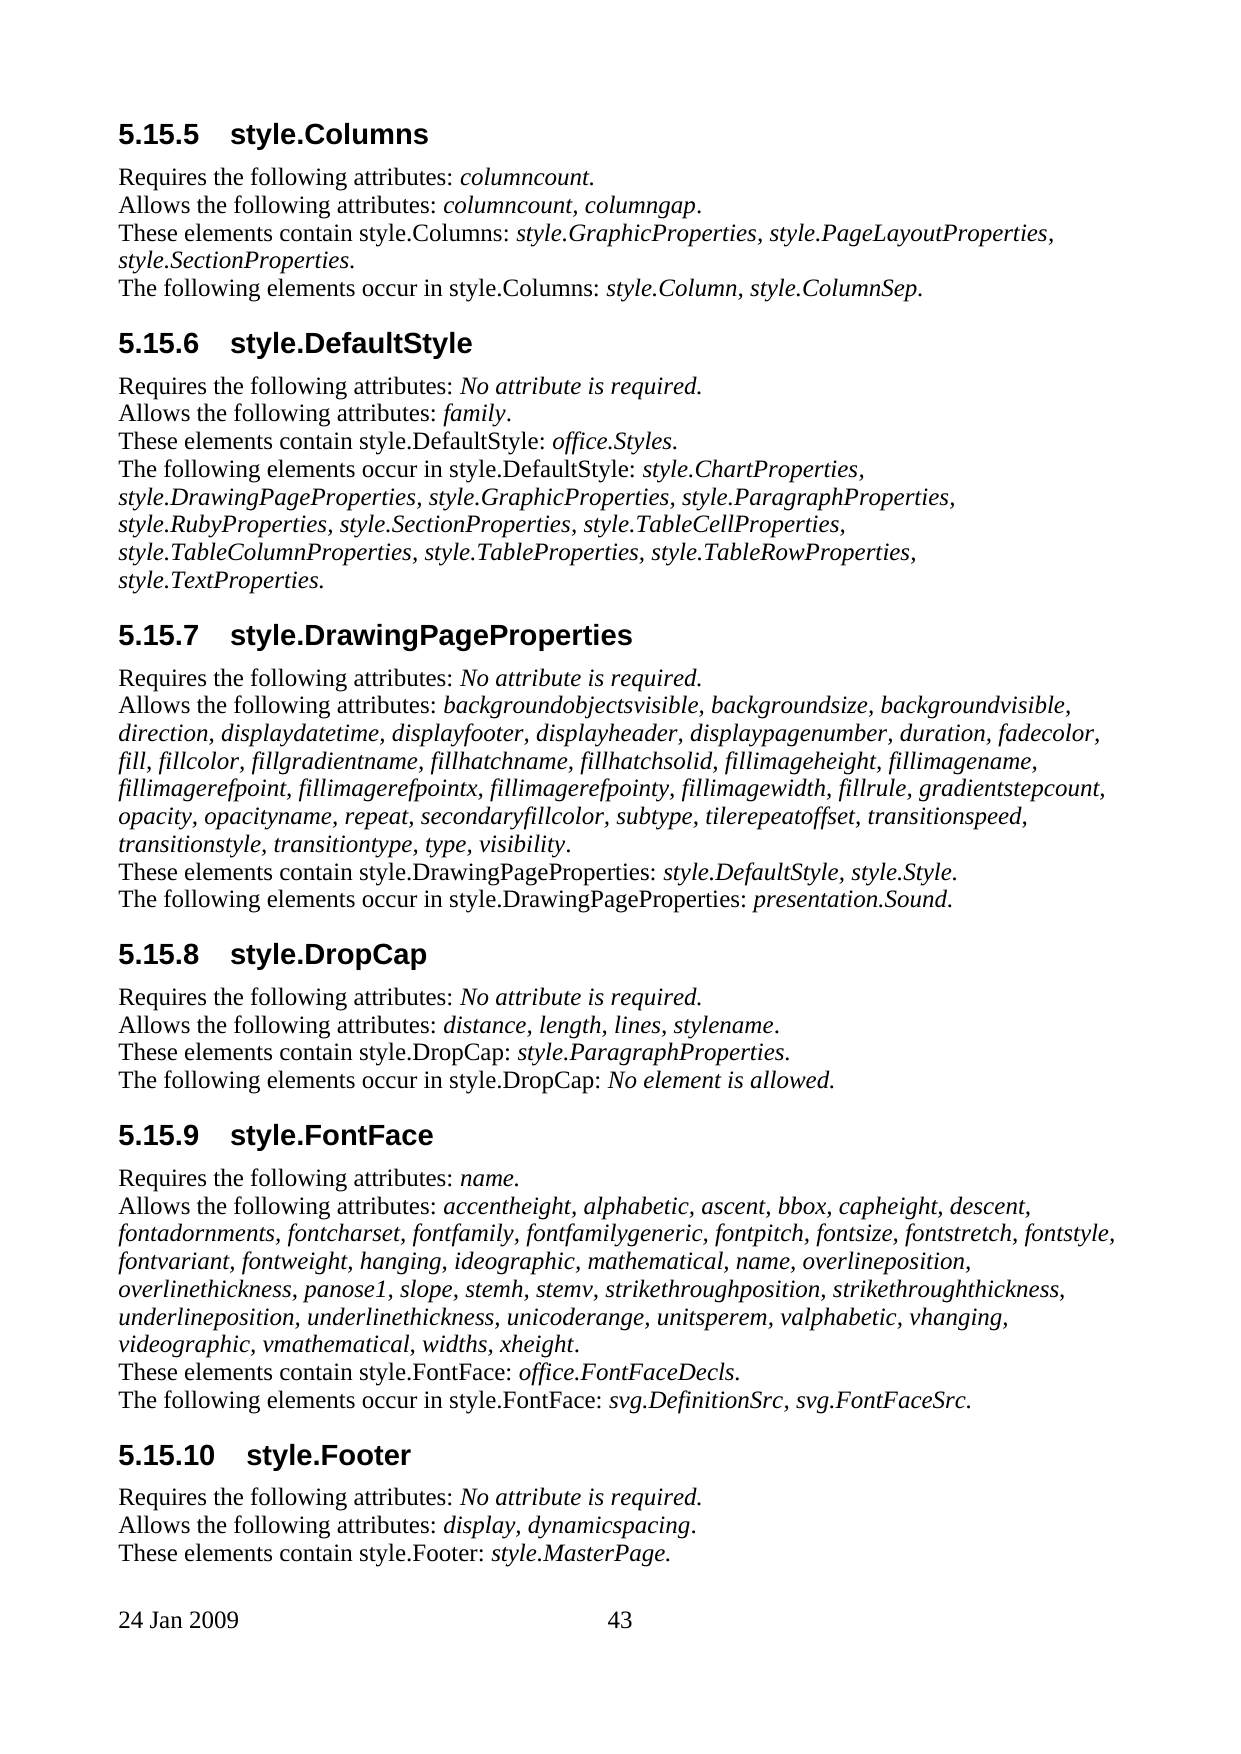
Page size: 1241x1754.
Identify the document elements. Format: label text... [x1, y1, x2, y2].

text Allows the following attributes: backgroundobjectsvisible, backgroundsize, backgroundvisible, direction, displaydatetime, displayfooter, displayheader, displaypagenumber, duration, fadecolor, fill, fillcolor, fillgradientname, fillhatchname, fillhatchsolid, fillimageheight, fillimagename, fillimagerefpoint, fillimagerefpointx, fillimagerefpointy, fillimagewidth, fillrule, gradientstepcount, opacity, opacityname, repeat, secondaryfillcolor, subtype, tilerepeatoffset, transitionspeed, transitionstyle, transitiontype, type, visibility. [118, 691, 1122, 858]
text The following elements occur in style.Columns: style.Column, style.ColumnSep. [118, 274, 1122, 302]
text These elements contain style.DefaultStyle: office.Styles. [118, 427, 1122, 455]
subtitle style.FontFace [118, 1119, 1122, 1152]
subtitle style.Columns [118, 118, 1122, 151]
text The following elements occur in style.DrawingPageProperties: presentation.Sound. [118, 885, 1122, 913]
text Requires the following attributes: No attribute is required. [118, 983, 1122, 1011]
subtitle style.DefaultStyle [118, 327, 1122, 359]
text Allows the following attributes: columncount, columngap. [118, 191, 1122, 219]
text These elements contain style.Footer: style.MasterPage. [118, 1539, 1122, 1567]
text Requires the following attributes: name. [118, 1164, 1122, 1192]
text The following elements occur in style.FontFace: svg.DefinitionSrc, svg.FontFaceSrc. [118, 1386, 1122, 1413]
text These elements contain style.DrawingPageProperties: style.DefaultStyle, style.Style. [118, 858, 1122, 885]
text These elements contain style.FontFace: office.FontFaceDecls. [118, 1358, 1122, 1386]
text Allows the following attributes: family. [118, 399, 1122, 427]
text Requires the following attributes: No attribute is required. [118, 664, 1122, 691]
subtitle style.DrawingPageProperties [118, 618, 1122, 651]
text These elements contain style.DropCap: style.ParagraphProperties. [118, 1038, 1122, 1066]
text Requires the following attributes: columncount. [118, 163, 1122, 191]
subtitle style.DropCap [118, 938, 1122, 971]
text These elements contain style.Columns: style.GraphicProperties, style.PageLayoutProperties, style.SectionProperties. [118, 219, 1122, 274]
text Requires the following attributes: No attribute is required. [118, 1483, 1122, 1511]
text Allows the following attributes: distance, length, lines, stylename. [118, 1011, 1122, 1038]
text The following elements occur in style.DropCap: No element is allowed. [118, 1066, 1122, 1094]
text Allows the following attributes: accentheight, alphabetic, ascent, bbox, capheight, descent, fontadornments, fontcharset, fontfamily, fontfamilygeneric, fontpitch, fontsize, fontstretch, fontstyle, fontvariant, fontweight, hanging, ideographic, mathematical, name, overlineposition, overlinethickness, panose1, slope, stemh, stemv, strikethroughposition, strikethroughthickness, underlineposition, underlinethickness, unicoderange, unitsperem, valphabetic, vhanging, videographic, vmathematical, widths, xheight. [118, 1192, 1122, 1358]
text Allows the following attributes: display, dynamicspacing. [118, 1511, 1122, 1539]
subtitle style.Footer [118, 1438, 1122, 1471]
text The following elements occur in style.DefaultStyle: style.ChartProperties, style.DrawingPageProperties, style.GraphicProperties, style.ParagraphProperties, style.RubyProperties, style.SectionProperties, style.TableCellProperties, style.TableColumnProperties, style.TableProperties, style.TableRowProperties, style.TextProperties. [118, 455, 1122, 593]
text Requires the following attributes: No attribute is required. [118, 372, 1122, 399]
